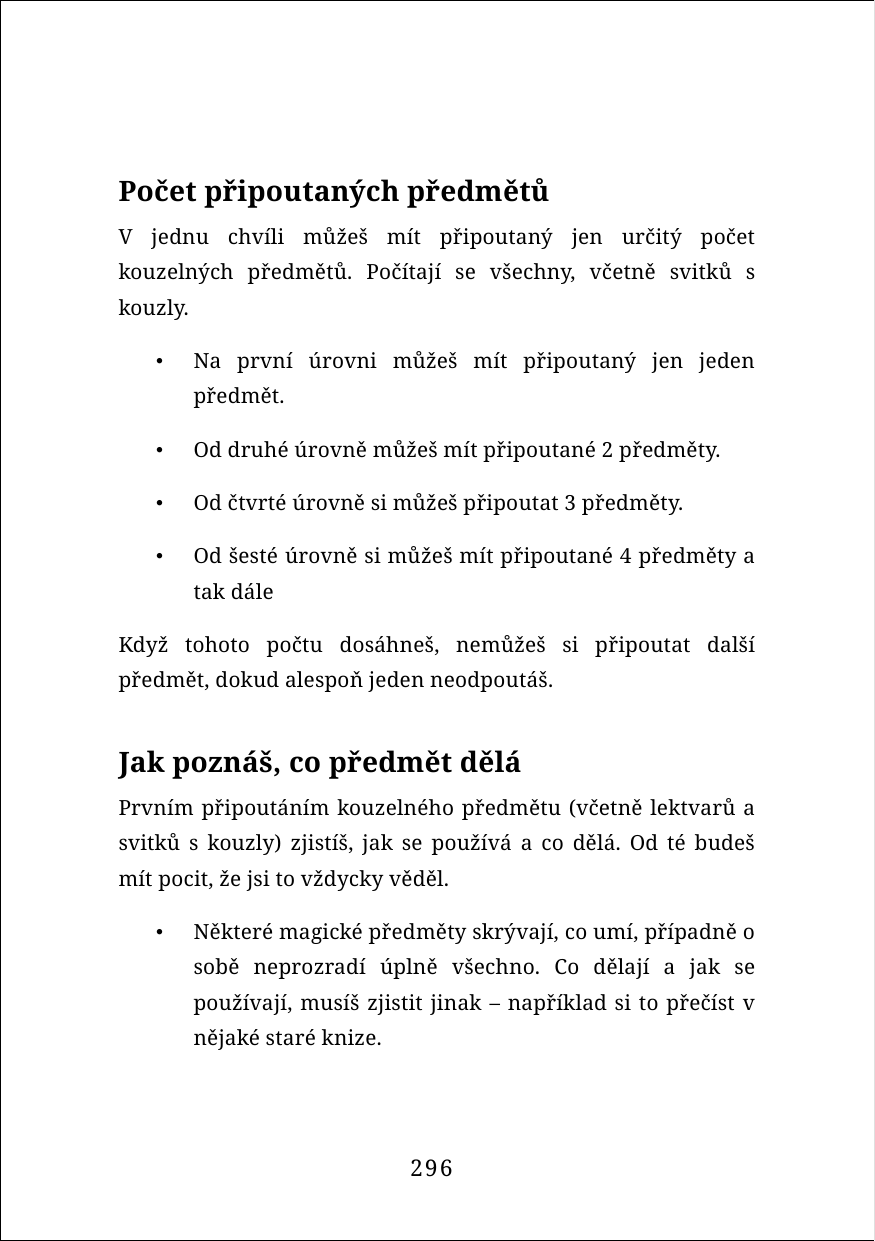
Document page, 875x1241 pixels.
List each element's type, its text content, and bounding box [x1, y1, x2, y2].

list Od čtvrté úrovně si můžeš připoutat 3 předměty. [156, 488, 756, 517]
list Od druhé úrovně můžeš mít připoutané 2 předměty. [156, 435, 756, 463]
text Když tohoto počtu dosáhneš, nemůžeš si připoutat další předmět, dokud alespoň jeden neodpoutáš. [118, 630, 756, 694]
text Prvním připoutáním kouzelného předmětu (včetně lektvarů a svitků s kouzly) zjistíš, jak se používá a co dělá. Od té budeš mít pocit, že jsi to vždycky věděl. [118, 793, 756, 892]
list Od šesté úrovně si můžeš mít připoutané 4 předměty a tak dále [156, 541, 756, 605]
list Na první úrovni můžeš mít připoutaný jen jeden předmět. [156, 346, 756, 410]
text V jednu chvíli můžeš mít připoutaný jen určitý počet kouzelných předmětů. Počítají se všechny, včetně svitků s kouzly. [118, 222, 756, 321]
subtitle Jak poznáš, co předmět dělá [118, 742, 756, 781]
subtitle Počet připoutaných předmětů [118, 172, 756, 210]
list Některé magické předměty skrývají, co umí, případně o sobě neprozradí úplně všechno. Co dělají a jak se používají, musíš zjistit jinak – například si to přečíst v nějaké staré knize. [156, 917, 756, 1052]
